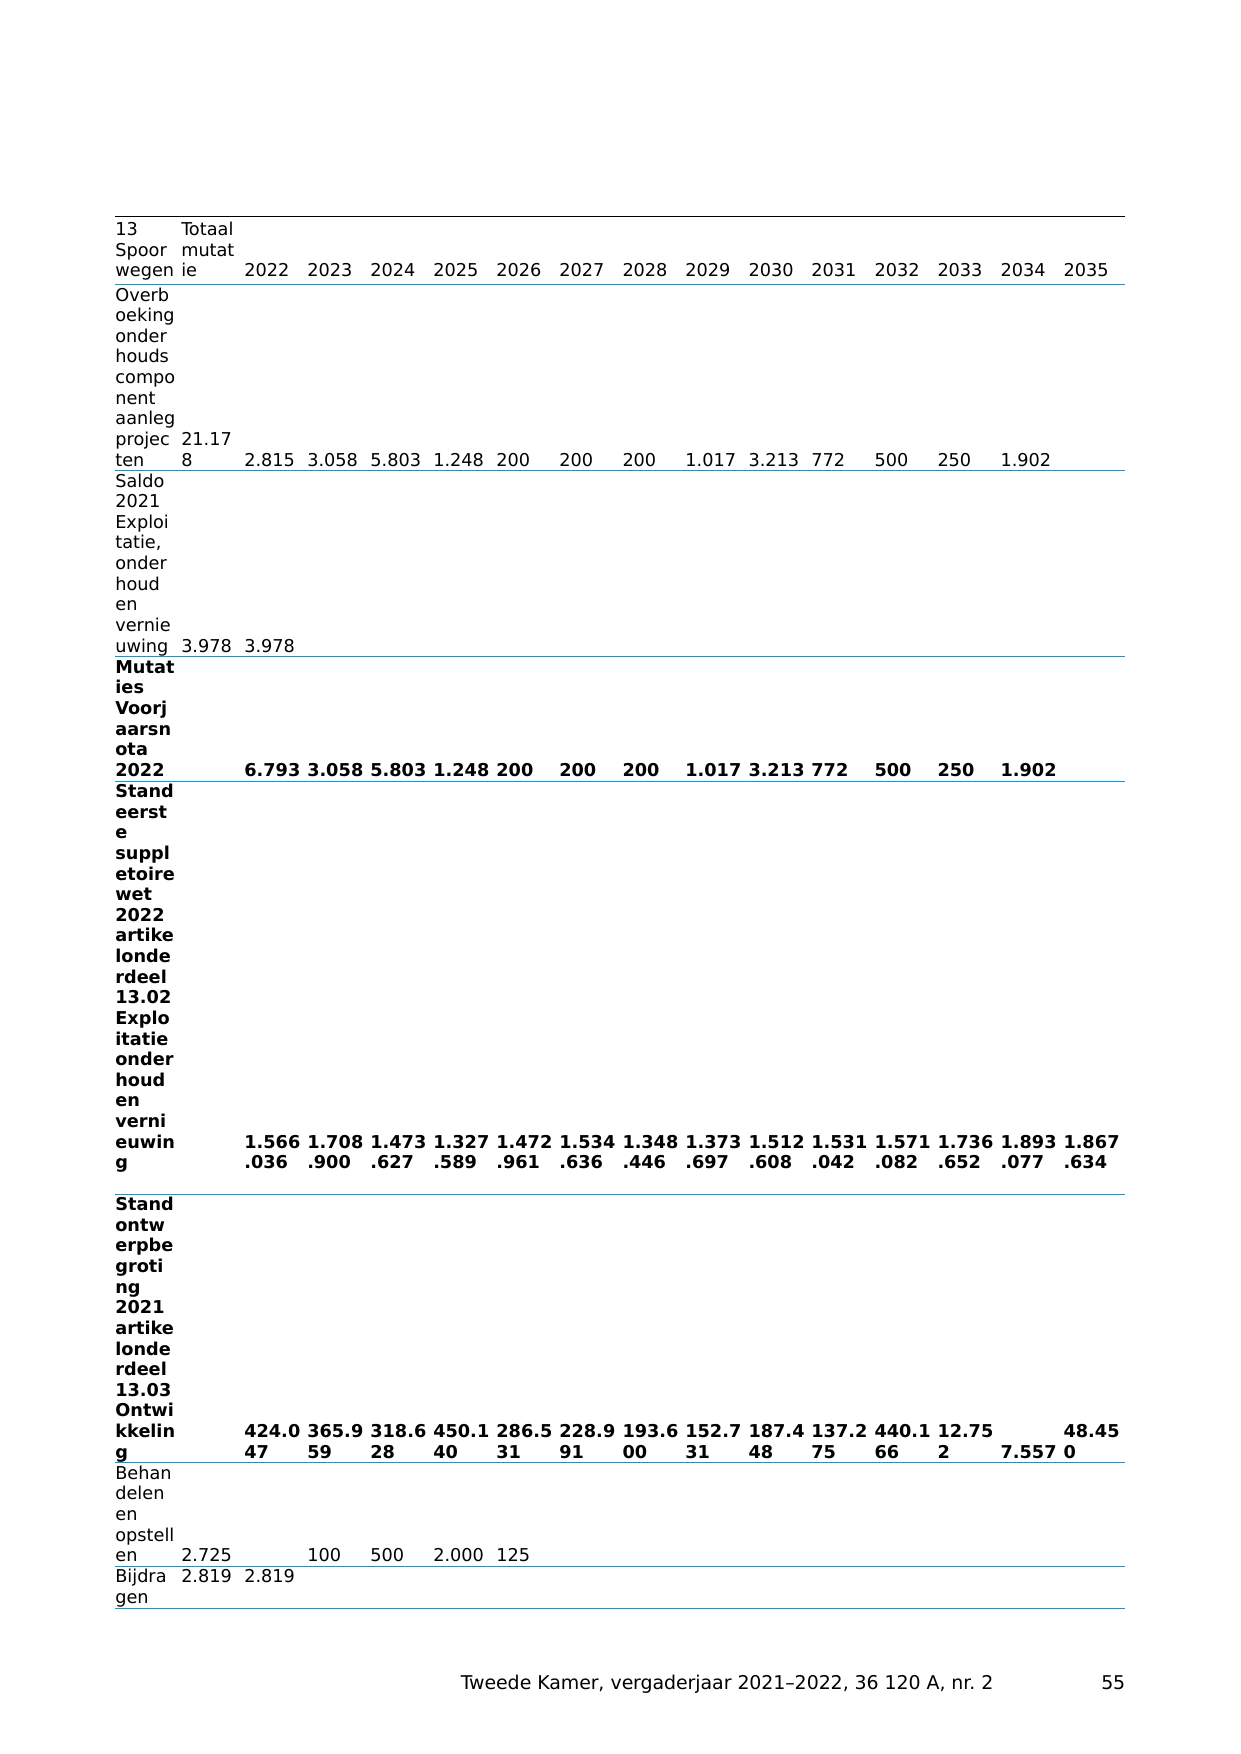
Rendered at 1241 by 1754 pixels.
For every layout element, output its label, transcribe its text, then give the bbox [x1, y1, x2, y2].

table_cell [178, 1173, 241, 1193]
table_cell [493, 1173, 556, 1193]
table_cell [556, 1567, 619, 1608]
table_cell [871, 1173, 934, 1193]
table_cell 2035 [1060, 217, 1125, 284]
table_cell [871, 1463, 934, 1566]
table_cell 286.531 [493, 1195, 556, 1462]
table_cell 152.731 [682, 1195, 745, 1462]
table_cell 3.213 [745, 285, 808, 470]
table_cell [745, 1463, 808, 1566]
table_cell [241, 1173, 304, 1193]
table_cell 1.531.042 [808, 782, 871, 1173]
table_cell 772 [808, 285, 871, 470]
table_cell [1060, 1567, 1125, 1608]
table_cell 2.725 [178, 1463, 241, 1566]
table_cell 1.348.446 [619, 782, 682, 1173]
table_cell [1060, 1463, 1125, 1566]
table_cell 318.628 [367, 1195, 430, 1462]
table_cell 250 [934, 285, 997, 470]
table_cell 500 [367, 1463, 430, 1566]
table_cell 1.867.634 [1060, 782, 1125, 1173]
table_cell 1.534.636 [556, 782, 619, 1173]
table_cell 2023 [304, 217, 367, 284]
table_cell [871, 1567, 934, 1608]
table_cell [1060, 657, 1125, 781]
table_cell [241, 1463, 304, 1566]
table_cell 2030 [745, 217, 808, 284]
table_cell [998, 1567, 1060, 1608]
table_cell 13 Spoorwegen [115, 217, 178, 284]
table_cell [367, 1567, 430, 1608]
table_cell 6.793 [241, 657, 304, 781]
table_cell 1.571.082 [871, 782, 934, 1173]
table_cell 200 [619, 657, 682, 781]
table_cell [178, 657, 241, 781]
table_cell 3.058 [304, 285, 367, 470]
table_cell [556, 1463, 619, 1566]
table_cell [934, 1463, 997, 1566]
table_cell [493, 471, 556, 656]
table_cell [178, 1195, 241, 1462]
table_cell [998, 471, 1060, 656]
table_cell 440.166 [871, 1195, 934, 1462]
table_cell 500 [871, 285, 934, 470]
table_cell [619, 1567, 682, 1608]
table_cell 5.803 [367, 285, 430, 470]
table_cell 5.803 [367, 657, 430, 781]
table_cell 2029 [682, 217, 745, 284]
table_cell Stand ontwerpbegroting 2021 artikelonderdeel 13.03 Ontwikkeling [115, 1195, 178, 1462]
table_cell [556, 1173, 619, 1193]
table_cell 2027 [556, 217, 619, 284]
table_cell 365.959 [304, 1195, 367, 1462]
table_cell Overboeking onderhoudscomponent aanlegprojecten [115, 285, 178, 470]
table_cell 2.819 [178, 1567, 241, 1608]
table_cell [808, 1567, 871, 1608]
table_cell [1060, 285, 1125, 470]
table_cell 450.140 [430, 1195, 493, 1462]
table_cell 1.373.697 [682, 782, 745, 1173]
table_cell 228.991 [556, 1195, 619, 1462]
table_cell [808, 471, 871, 656]
table_cell [934, 1173, 997, 1193]
table_cell 1.736.652 [934, 782, 997, 1173]
table_cell [682, 1567, 745, 1608]
table_cell 2.000 [430, 1463, 493, 1566]
table_cell Mutaties Voorjaarsnota 2022 [115, 657, 178, 781]
table_cell 48.450 [1060, 1195, 1125, 1462]
table_cell 12.752 [934, 1195, 997, 1462]
table_cell [178, 782, 241, 1173]
table_cell [745, 471, 808, 656]
table_cell 1.472.961 [493, 782, 556, 1173]
table_cell [998, 1173, 1060, 1193]
table_cell [115, 1173, 178, 1193]
table_cell 2.819 [241, 1567, 304, 1608]
table_cell 2024 [367, 217, 430, 284]
table_cell [871, 471, 934, 656]
table_cell Bijdragen [115, 1567, 178, 1608]
table_cell 21.178 [178, 285, 241, 470]
table_cell 2033 [934, 217, 997, 284]
table_cell 200 [556, 657, 619, 781]
table_cell Stand eerste suppletoire wet 2022 artikelonderdeel 13.02 Exploitatie onderhoud en vernieuwing [115, 782, 178, 1173]
table_cell [304, 1173, 367, 1193]
table_cell 3.058 [304, 657, 367, 781]
table_cell 1.248 [430, 657, 493, 781]
table_cell 200 [619, 285, 682, 470]
table_cell [934, 1567, 997, 1608]
table_cell 2025 [430, 217, 493, 284]
table_cell 2032 [871, 217, 934, 284]
table_cell 200 [493, 285, 556, 470]
table_cell [808, 1173, 871, 1193]
table_cell 1.017 [682, 657, 745, 781]
table_cell 125 [493, 1463, 556, 1566]
table_cell [556, 471, 619, 656]
table_cell 3.978 [241, 471, 304, 656]
table_cell 1.512.608 [745, 782, 808, 1173]
table_cell 7.557 [998, 1195, 1060, 1462]
table_cell 2028 [619, 217, 682, 284]
table_cell [619, 1463, 682, 1566]
table_cell 1.473.627 [367, 782, 430, 1173]
table_cell [998, 1463, 1060, 1566]
table_cell [367, 1173, 430, 1193]
table_cell 200 [556, 285, 619, 470]
table_cell 2034 [998, 217, 1060, 284]
table_cell 2.815 [241, 285, 304, 470]
table_cell 1.902 [998, 285, 1060, 470]
table_cell 3.978 [178, 471, 241, 656]
table_cell [619, 1173, 682, 1193]
table_cell Behandelen en opstellen [115, 1463, 178, 1566]
table_cell 1.017 [682, 285, 745, 470]
table_cell 424.047 [241, 1195, 304, 1462]
table_cell Totaal mutatie [178, 217, 241, 284]
table_cell [430, 1173, 493, 1193]
table_cell 100 [304, 1463, 367, 1566]
table_cell 772 [808, 657, 871, 781]
table_cell 1.708.900 [304, 782, 367, 1173]
table_cell 200 [493, 657, 556, 781]
table_cell [682, 1463, 745, 1566]
table_cell 1.327.589 [430, 782, 493, 1173]
table_cell [430, 471, 493, 656]
table_cell [430, 1567, 493, 1608]
table_cell 2031 [808, 217, 871, 284]
table_cell 2026 [493, 217, 556, 284]
table_cell [493, 1567, 556, 1608]
table_cell [304, 1567, 367, 1608]
table_cell [304, 471, 367, 656]
table_cell [934, 471, 997, 656]
table_header Tabel 14 Artikel 13 Spoorwegen (bedragen x € 1.000) [115, 191, 1125, 216]
table_cell [745, 1567, 808, 1608]
table_cell Saldo 2021 Exploitatie, onderhoud en vernieuwing [115, 471, 178, 656]
table_cell [619, 471, 682, 656]
table_cell 3.213 [745, 657, 808, 781]
table_cell 250 [934, 657, 997, 781]
table_cell [1060, 1173, 1125, 1193]
table_cell [682, 471, 745, 656]
table_cell [808, 1463, 871, 1566]
table_cell [1060, 471, 1125, 656]
table_cell 193.600 [619, 1195, 682, 1462]
table_cell [682, 1173, 745, 1193]
table_cell 2022 [241, 217, 304, 284]
table_cell 500 [871, 657, 934, 781]
table_cell 1.893.077 [998, 782, 1060, 1173]
table_cell [745, 1173, 808, 1193]
table_cell 1.248 [430, 285, 493, 470]
table_cell 187.448 [745, 1195, 808, 1462]
table_cell [367, 471, 430, 656]
table_cell 1.566.036 [241, 782, 304, 1173]
table_cell 137.275 [808, 1195, 871, 1462]
table_cell 1.902 [998, 657, 1060, 781]
